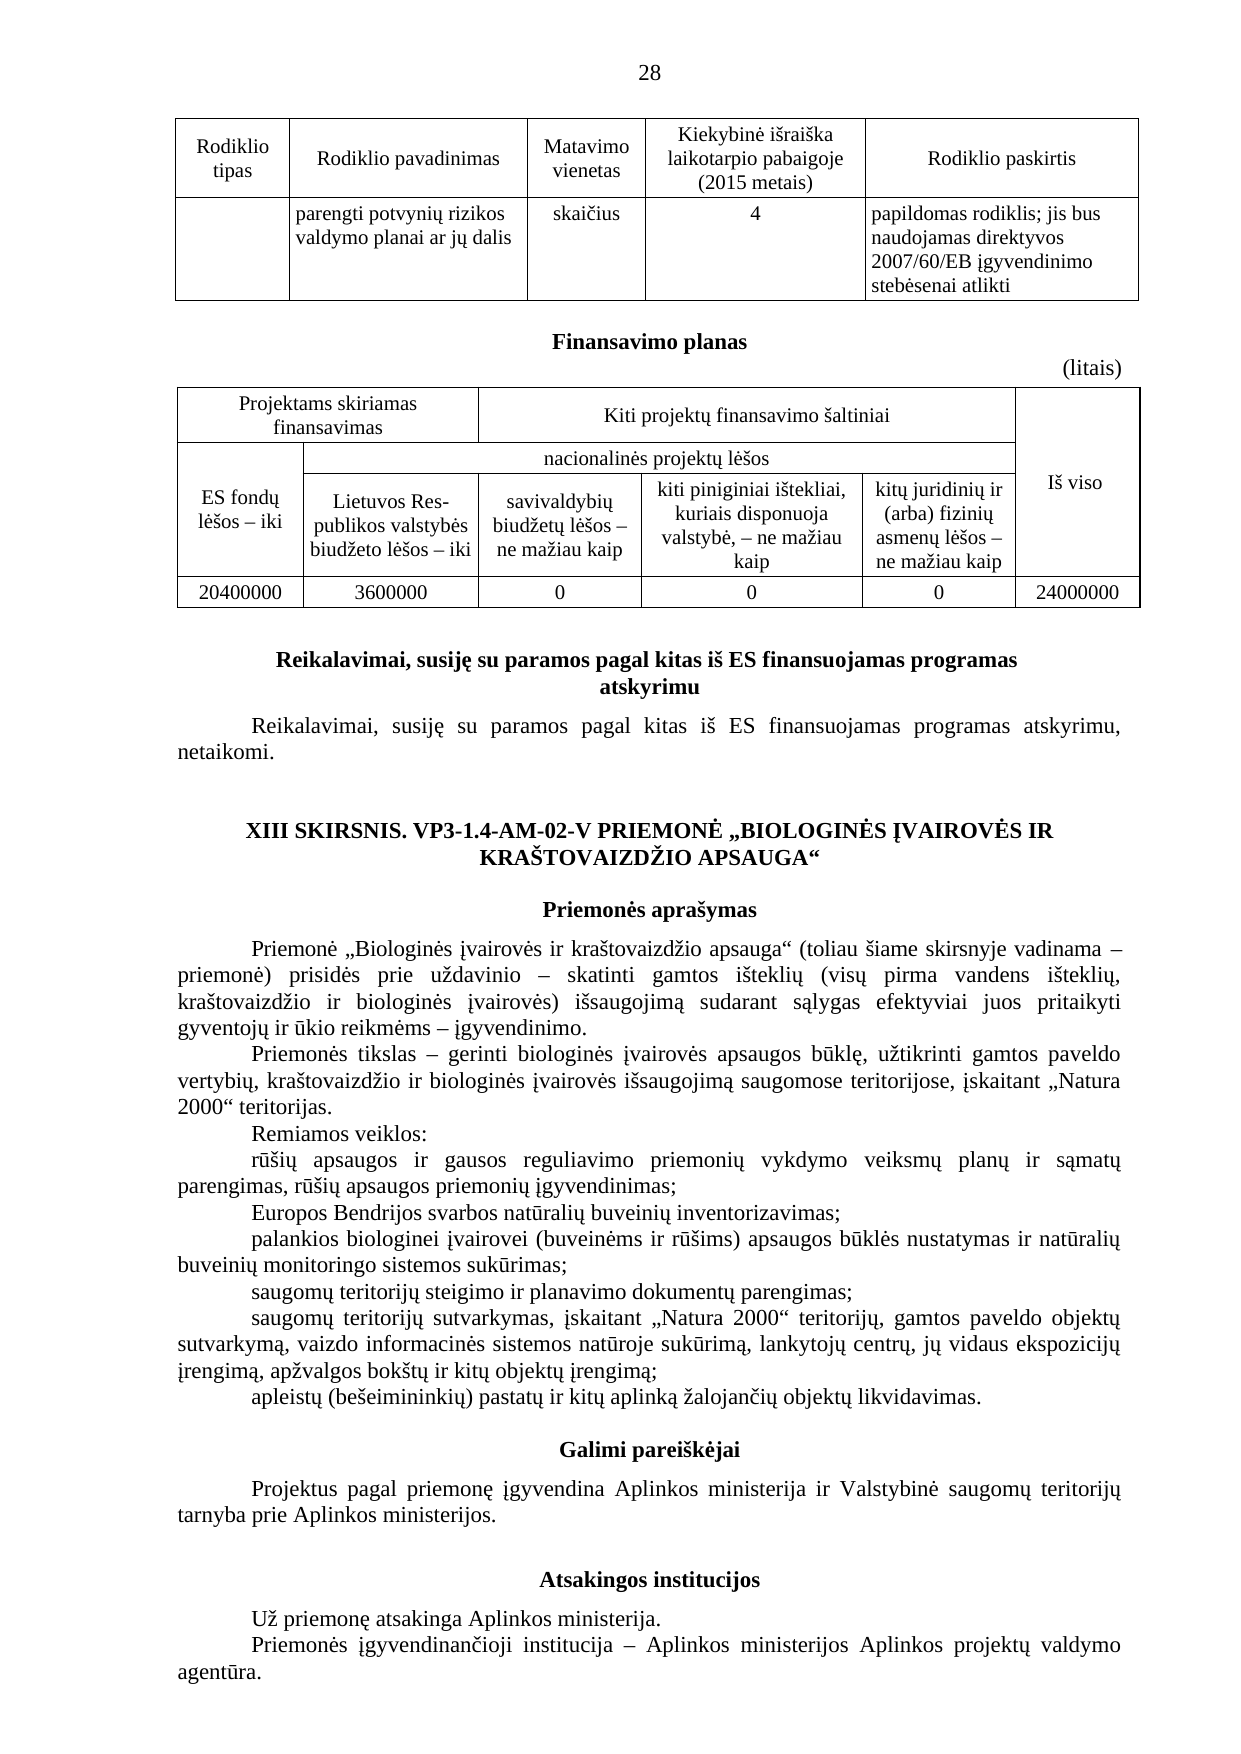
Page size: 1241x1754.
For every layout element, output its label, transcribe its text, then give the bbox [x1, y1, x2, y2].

table_cell [176, 198, 289, 300]
table_cell ES fondų lėšos – iki [178, 443, 303, 576]
text Už priemonę atsakinga Aplinkos ministerija. [177, 1605, 1122, 1631]
table_cell parengti potvynių rizikos valdymo planai ar jų dalis [290, 198, 527, 300]
text (litais) [177, 354, 1122, 380]
table_cell 4 [646, 198, 865, 300]
text Finansavimo planas [177, 328, 1122, 354]
table_cell 0 [863, 577, 1015, 607]
text saugomų teritorijų sutvarkymas, įskaitant „Natura 2000“ teritorijų, gamtos paveldo objektų sutvarkymą, vaizdo informacinės sistemos natūroje sukūrimą, lankytojų centrų, jų vidaus ekspozicijų įrengimą, apžvalgos bokštų ir kitų objektų įrengimą; [177, 1304, 1122, 1383]
table_cell nacionalinės projektų lėšos [304, 443, 1015, 473]
text rūšių apsaugos ir gausos reguliavimo priemonių vykdymo veiksmų planų ir sąmatų parengimas, rūšių apsaugos priemonių įgyvendinimas; [177, 1146, 1122, 1199]
table_cell kitų juridinių ir (arba) fizinių asmenų lėšos – ne mažiau kaip [863, 474, 1015, 576]
text Galimi pareiškėjai [177, 1436, 1122, 1462]
text Priemonės įgyvendinančioji institucija – Aplinkos ministerijos Aplinkos projektų valdymo agentūra. [177, 1631, 1122, 1684]
text saugomų teritorijų steigimo ir planavimo dokumentų parengimas; [177, 1278, 1122, 1304]
table_cell 0 [642, 577, 862, 607]
text Reikalavimai, susiję su paramos pagal kitas iš ES finansuojamas programas atskyrimu [177, 647, 1122, 699]
text Remiamos veiklos: [177, 1119, 1122, 1146]
table_header Kiekybinė išraiška laikotarpio pabaigoje (2015 metais) [646, 119, 865, 197]
table_cell kiti piniginiai ištekliai, kuriais disponuoja valstybė, – ne mažiau kaip [642, 474, 862, 576]
table_cell Lietuvos Res­publikos valsty­bės biudžeto lėšos – iki [304, 474, 478, 576]
text palankios biologinei įvairovei (buveinėms ir rūšims) apsaugos būklės nustatymas ir natūralių buveinių monitoringo sistemos sukūrimas; [177, 1225, 1122, 1278]
table_cell 0 [479, 577, 641, 607]
table_header Rodiklio tipas [176, 119, 289, 197]
table_cell papildomas rodiklis; jis bus naudojamas direktyvos 2007/60/EB įgyvendinimo stebėsenai atlikti [866, 198, 1138, 300]
text Priemonės tikslas – gerinti biologinės įvairovės apsaugos būklę, užtikrinti gamtos paveldo vertybių, kraštovaizdžio ir biologinės įvairovės išsaugojimą saugomose teritorijose, įskaitant „Natura 2000“ teritorijas. [177, 1041, 1122, 1119]
text Europos Bendrijos svarbos natūralių buveinių inventorizavimas; [177, 1199, 1122, 1225]
table_header Iš viso [1016, 388, 1139, 576]
text Atsakingos institucijos [177, 1566, 1122, 1593]
table_header Rodiklio pavadinimas [290, 119, 527, 197]
table_header Kiti projektų finansavimo šaltiniai [479, 388, 1015, 442]
table_cell 3600000 [304, 577, 478, 607]
table_header Rodiklio paskirtis [866, 119, 1138, 197]
table_header Projektams skiriamas finansavimas [178, 388, 478, 442]
table_cell skaičius [528, 198, 645, 300]
text Priemonės aprašymas [177, 896, 1122, 923]
text Projektus pagal priemonę įgyvendina Aplinkos ministerija ir Valstybinė saugomų teritorijų tarnyba prie Aplinkos ministerijos. [177, 1475, 1122, 1527]
table_cell 20400000 [178, 577, 303, 607]
table_cell 24000000 [1016, 577, 1139, 607]
text apleistų (bešeimininkių) pastatų ir kitų aplinką žalojančių objektų likvidavimas. [177, 1383, 1122, 1409]
table_cell savivaldybių biudžetų lėšos – ne mažiau kaip [479, 474, 641, 576]
text Reikalavimai, susiję su paramos pagal kitas iš ES finansuojamas programas atskyrimu, netaikomi. [177, 712, 1122, 764]
text Priemonė „Biologinės įvairovės ir kraštovaizdžio apsauga“ (toliau šiame skirsnyje vadinama – priemonė) prisidės prie uždavinio – skatinti gamtos išteklių (visų pirma vandens išteklių, kraštovaizdžio ir biologinės įvairovės) išsaugojimą sudarant sąlygas efektyviai juos pritaikyti gyventojų ir ūkio reikmėms – įgyvendinimo. [177, 935, 1122, 1041]
subtitle XiII sKIRSNIS. VP3-1.4-AM-02-V PRIEMONĖ „BIOLOGINĖS ĮVAIROVĖS IR KRAŠTOVAIZDŽIO APSAUGA“ [177, 817, 1122, 870]
table_header Matavimo vienetas [528, 119, 645, 197]
